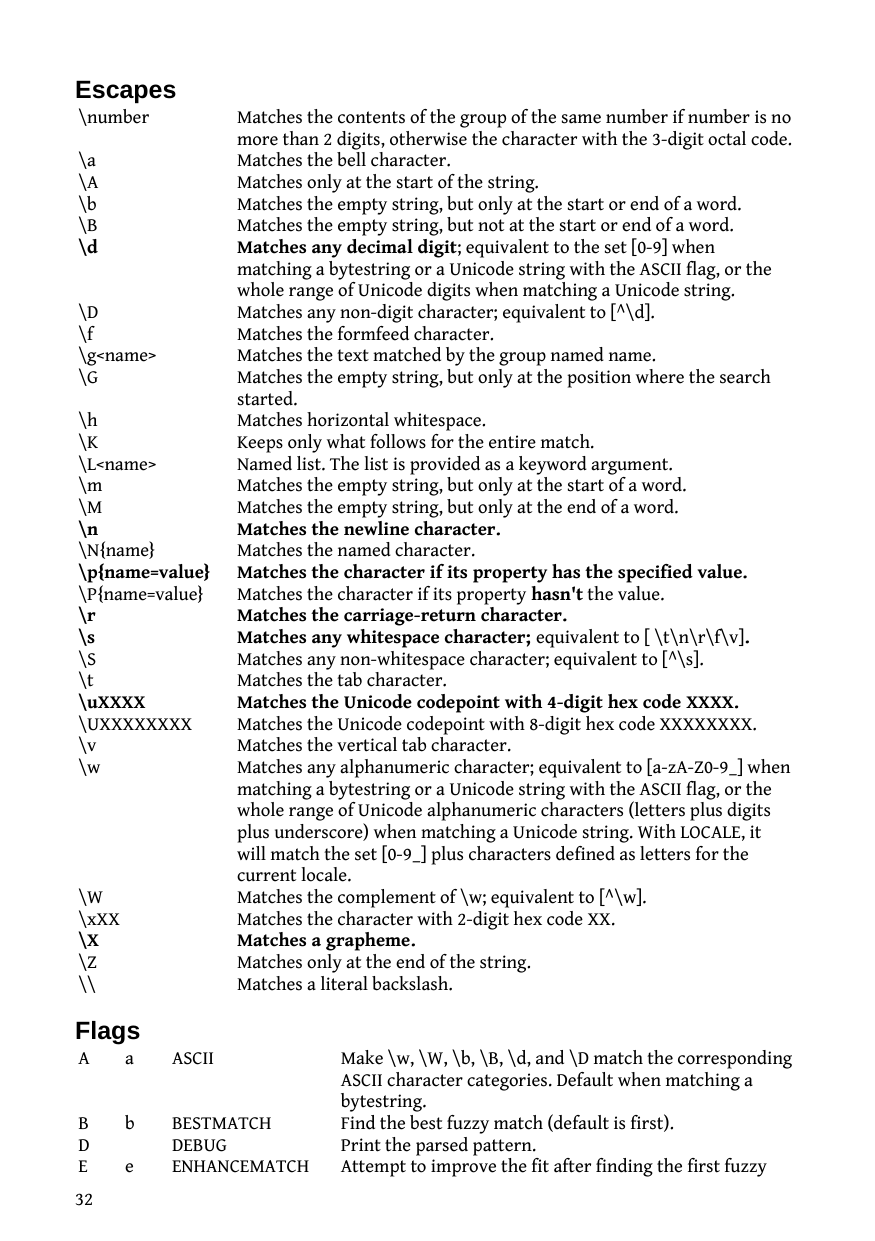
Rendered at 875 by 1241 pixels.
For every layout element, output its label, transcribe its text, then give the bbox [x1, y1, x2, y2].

table_cell Matches the bell character. [234, 150, 796, 172]
table_header \number [75, 107, 234, 150]
table_cell Matches any alphanumeric character; equivalent to [a-zA-Z0-9_] when matching a bytestring or a Unicode string with the ASCII flag, or the whole range of Unicode alphanumeric characters (letters plus digits plus underscore) when matching a Unicode string. With LOCALE, it will match the set [0-9_] plus characters defined as letters for the current locale. [234, 757, 796, 887]
table_cell \s [75, 627, 234, 649]
table_cell \n [75, 519, 234, 540]
table_cell \w [75, 757, 234, 887]
table_cell \S [75, 649, 234, 670]
table_cell \D [75, 302, 234, 324]
table_cell Matches the vertical tab character. [234, 735, 796, 757]
table_cell Matches the empty string, but only at the start of a word. [234, 475, 796, 497]
table_cell \m [75, 475, 234, 497]
table_cell \L<name> [75, 454, 234, 475]
table_cell \G [75, 367, 234, 410]
table_cell D [75, 1135, 122, 1156]
table_cell \\ [75, 974, 234, 995]
table_cell Attempt to improve the fit after finding the first fuzzy [338, 1156, 796, 1178]
table_cell Matches the tab character. [234, 670, 796, 692]
table_cell \t [75, 670, 234, 692]
table_cell Matches the empty string, but only at the start or end of a word. [234, 194, 796, 215]
table_cell Matches only at the end of the string. [234, 952, 796, 974]
table_header Matches the contents of the group of the same number if number is no more than 2 digits, otherwise the character with the 3-digit octal code. [234, 107, 796, 150]
table_cell [122, 1135, 169, 1156]
table_cell b [122, 1113, 169, 1135]
table_cell \v [75, 735, 234, 757]
table_cell \h [75, 410, 234, 432]
table_header Make \w, \W, \b, \B, \d, and \D match the corresponding ASCII character categories. Default when matching a bytestring. [338, 1048, 796, 1113]
table_cell Matches any decimal digit; equivalent to the set [0-9] when matching a bytestring or a Unicode string with the ASCII flag, or the whole range of Unicode digits when matching a Unicode string. [234, 237, 796, 302]
table_cell \Z [75, 952, 234, 974]
table_cell Named list. The list is provided as a keyword argument. [234, 454, 796, 475]
table_cell Matches the carriage-return character. [234, 605, 796, 627]
table_cell Matches the character if its property hasn't the value. [234, 584, 796, 605]
table_cell Matches the text matched by the group named name. [234, 345, 796, 367]
table_cell B [75, 1113, 122, 1135]
table_cell e [122, 1156, 169, 1178]
table_cell \N{name} [75, 540, 234, 562]
table_cell \a [75, 150, 234, 172]
table_cell ENHANCEMATCH [169, 1156, 337, 1178]
table_cell Matches any non-whitespace character; equivalent to [^\s]. [234, 649, 796, 670]
table_cell \uXXXX [75, 692, 234, 714]
table_cell \b [75, 194, 234, 215]
table_cell Matches the Unicode codepoint with 4-digit hex code XXXX. [234, 692, 796, 714]
table_cell \K [75, 432, 234, 454]
subtitle Flags [75, 1016, 799, 1045]
table_cell \r [75, 605, 234, 627]
table_cell Matches a literal backslash. [234, 974, 796, 995]
table_cell Matches the character if its property has the specified value. [234, 562, 796, 584]
table_cell Matches the Unicode codepoint with 8-digit hex code XXXXXXXX. [234, 714, 796, 735]
table_header A [75, 1048, 122, 1113]
table_header ASCII [169, 1048, 337, 1113]
table_cell \M [75, 497, 234, 519]
table_cell Find the best fuzzy match (default is first). [338, 1113, 796, 1135]
table_cell Matches the character with 2-digit hex code XX. [234, 909, 796, 930]
table_cell \B [75, 215, 234, 237]
table_cell Matches the empty string, but only at the position where the search started. [234, 367, 796, 410]
table_cell E [75, 1156, 122, 1178]
table_cell \P{name=value} [75, 584, 234, 605]
table_cell Print the parsed pattern. [338, 1135, 796, 1156]
table_cell Matches the newline character. [234, 519, 796, 540]
table_cell Matches the empty string, but only at the end of a word. [234, 497, 796, 519]
table_cell \p{name=value} [75, 562, 234, 584]
table_cell \A [75, 172, 234, 194]
table_cell \g<name> [75, 345, 234, 367]
table_cell \d [75, 237, 234, 302]
subtitle Escapes [75, 75, 799, 104]
table_header a [122, 1048, 169, 1113]
table_cell Matches the empty string, but not at the start or end of a word. [234, 215, 796, 237]
table_cell \X [75, 930, 234, 952]
table_cell Matches any whitespace character; equivalent to [ \t\n\r\f\v]. [234, 627, 796, 649]
table_cell Matches horizontal whitespace. [234, 410, 796, 432]
table_cell Matches a grapheme. [234, 930, 796, 952]
table_cell \f [75, 324, 234, 345]
table_cell DEBUG [169, 1135, 337, 1156]
table_cell \W [75, 887, 234, 909]
table_cell Matches only at the start of the string. [234, 172, 796, 194]
table_cell \xXX [75, 909, 234, 930]
table_cell Matches the complement of \w; equivalent to [^\w]. [234, 887, 796, 909]
table_cell Keeps only what follows for the entire match. [234, 432, 796, 454]
table_cell Matches the formfeed character. [234, 324, 796, 345]
table_cell Matches any non-digit character; equivalent to [^\d]. [234, 302, 796, 324]
table_cell \UXXXXXXXX [75, 714, 234, 735]
table_cell Matches the named character. [234, 540, 796, 562]
table_cell BESTMATCH [169, 1113, 337, 1135]
